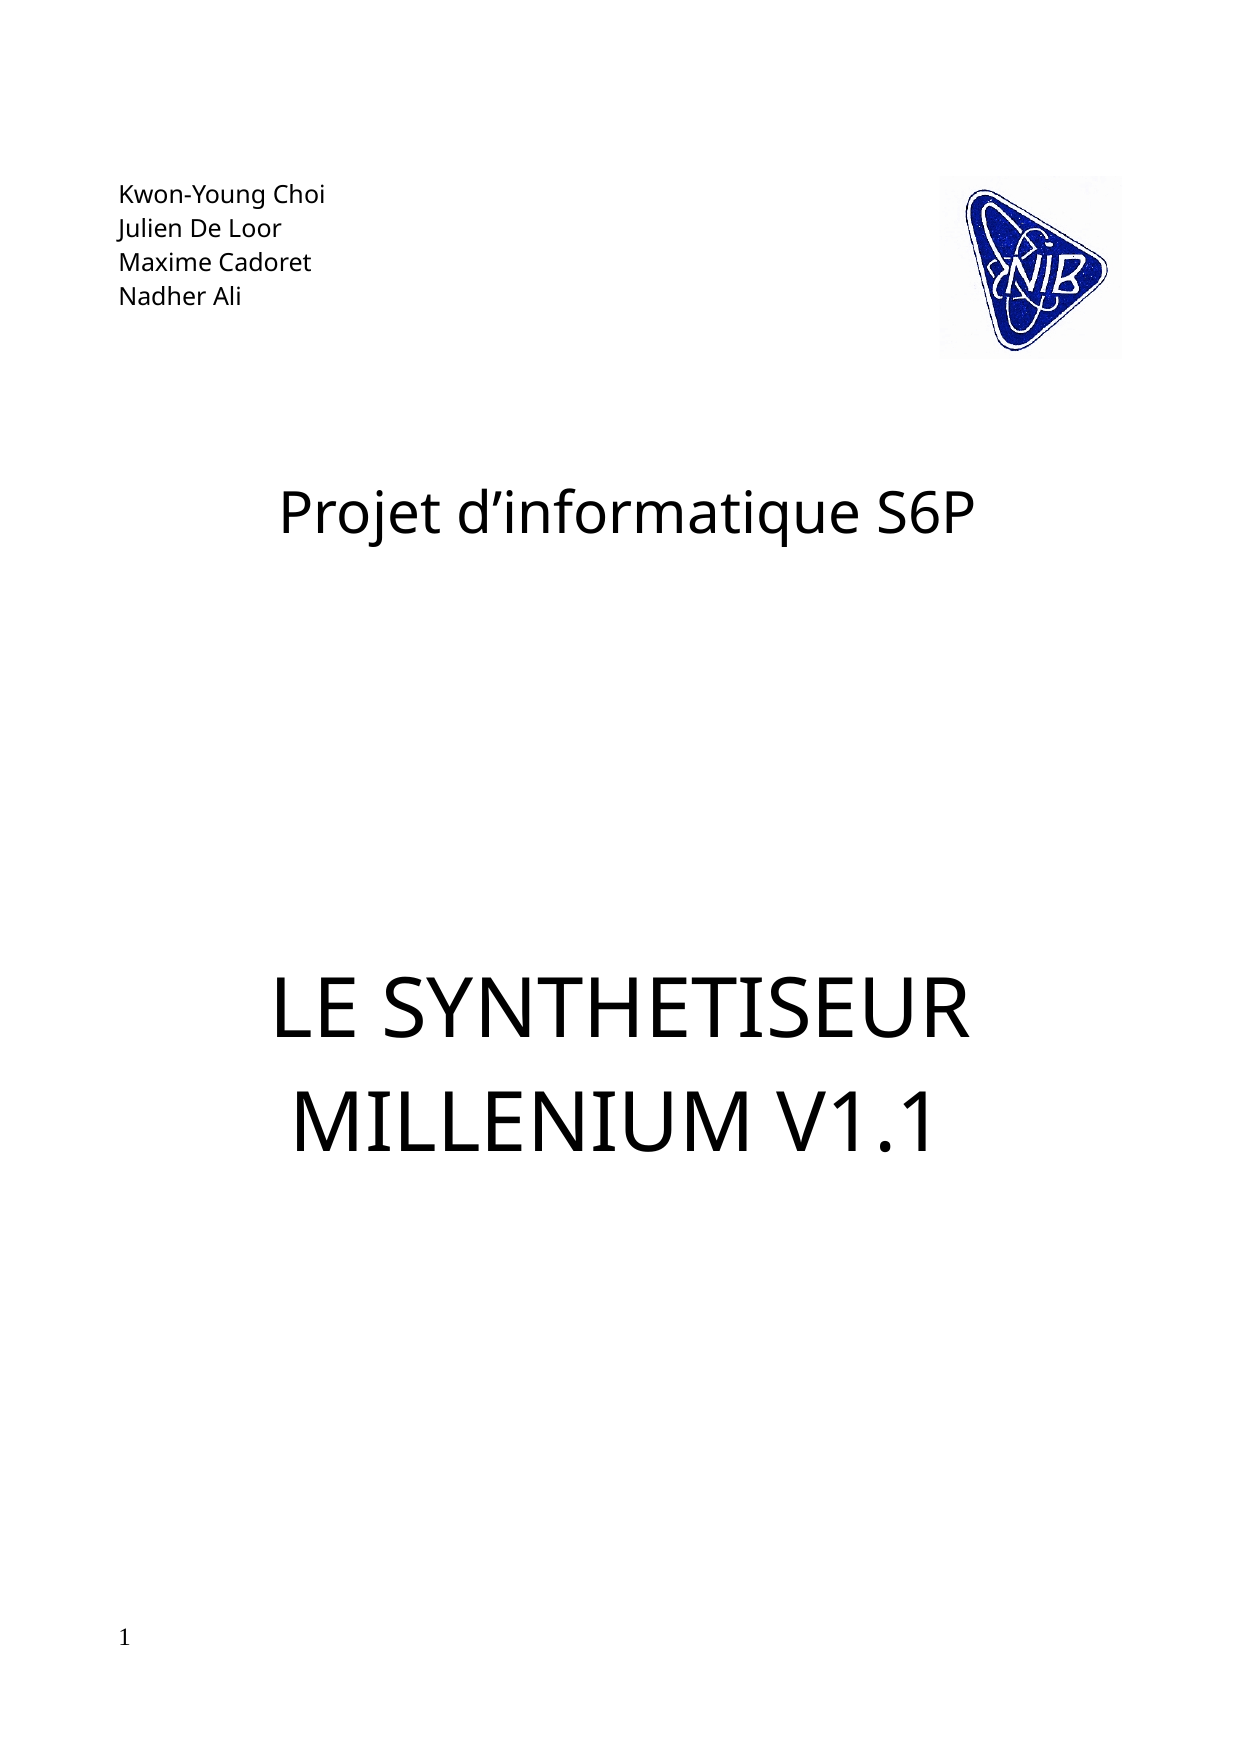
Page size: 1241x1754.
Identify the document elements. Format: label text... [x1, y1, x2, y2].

text Nadher Ali [118, 278, 939, 313]
text LE SYNTHETISEUR [118, 948, 1122, 1062]
text Julien De Loor [118, 210, 939, 244]
text Kwon-Young Choi [118, 176, 939, 210]
text Maxime Cadoret [118, 244, 939, 278]
picture [939, 176, 1123, 359]
text Projet d’informatique S6P [118, 472, 1122, 551]
text MILLENIUM V1.1 [118, 1062, 1122, 1176]
